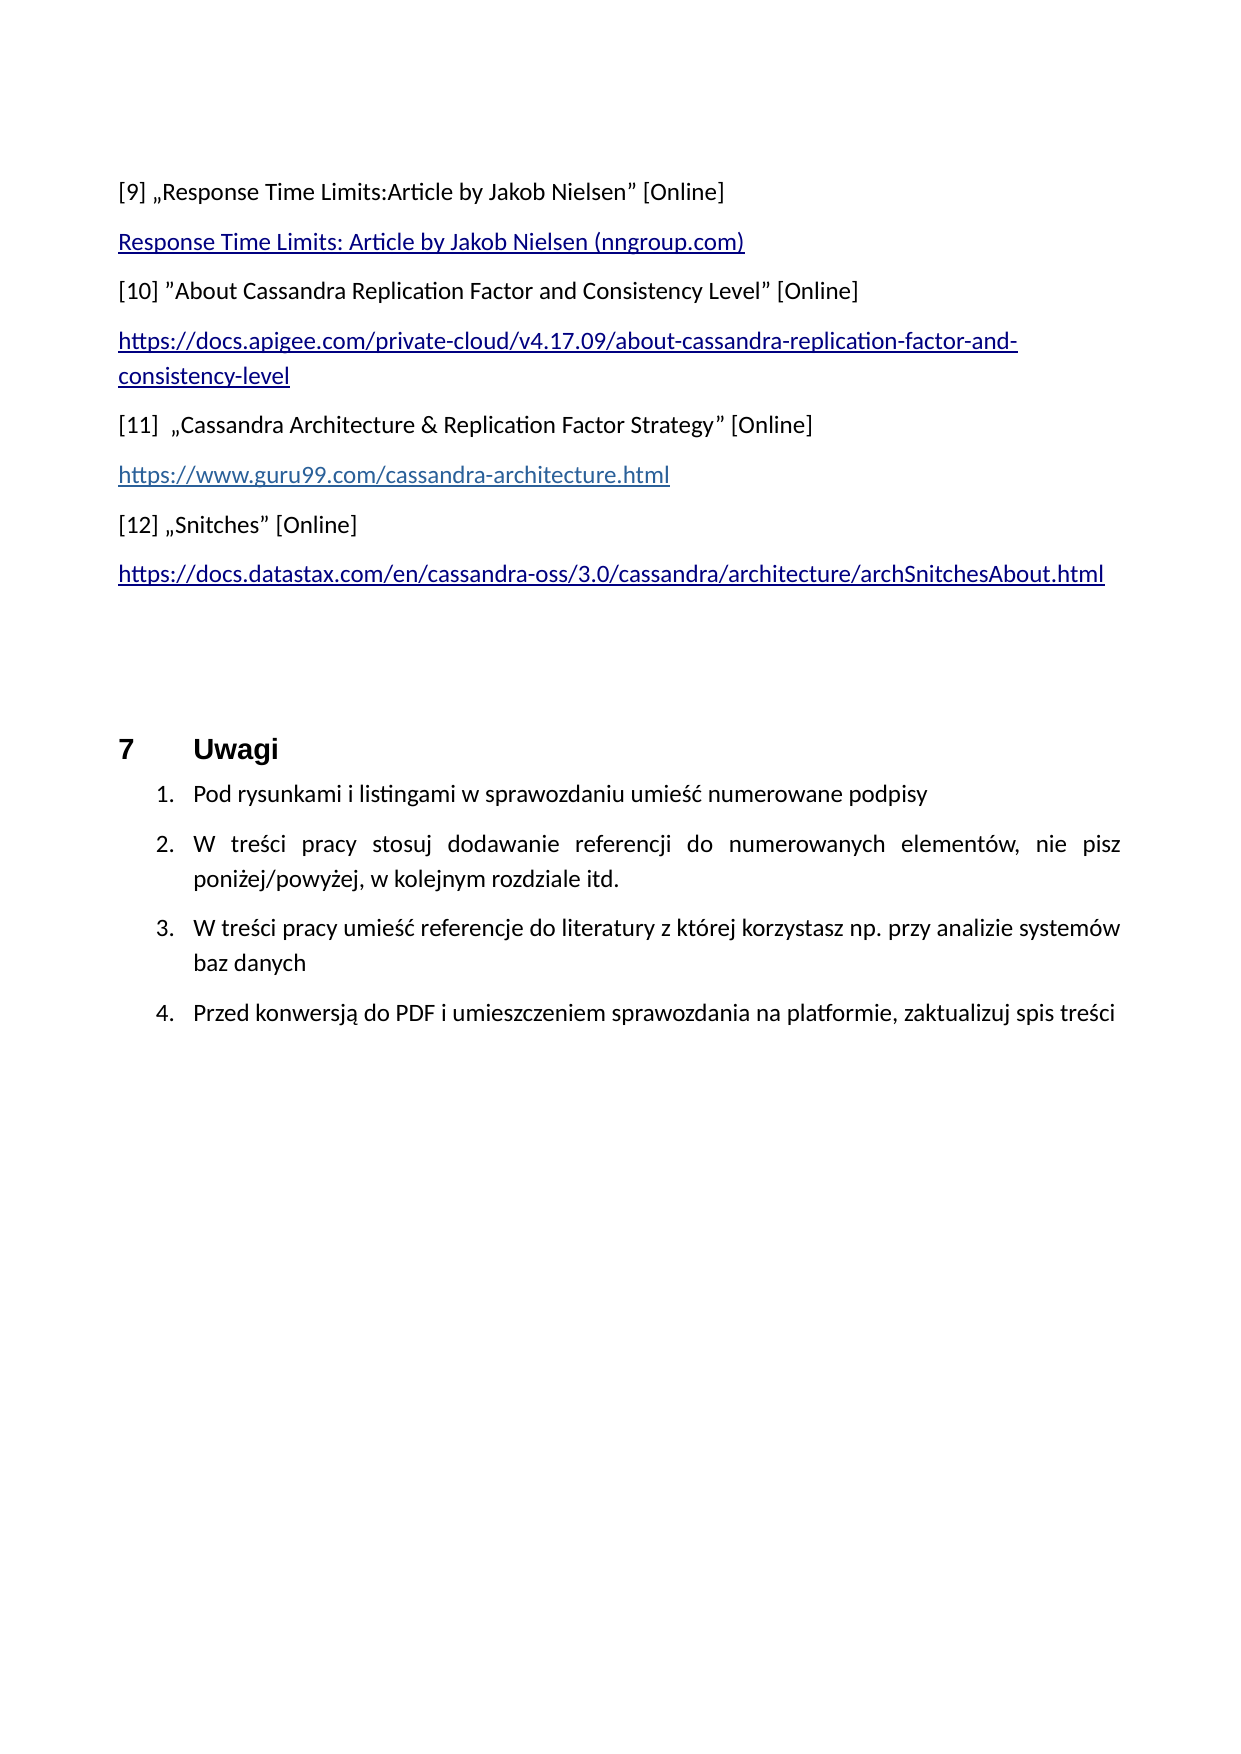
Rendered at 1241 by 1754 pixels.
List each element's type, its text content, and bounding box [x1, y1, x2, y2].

text [9] „Response Time Limits:Article by Jakob Nielsen” [Online] [118, 176, 1122, 207]
list Przed konwersją do PDF i umieszczeniem sprawozdania na platformie, zaktualizuj spis treści [156, 997, 1122, 1027]
list W treści pracy stosuj dodawanie referencji do numerowanych elementów, nie pisz poniżej/powyżej, w kolejnym rozdziale itd. [156, 828, 1122, 893]
text https://docs.apigee.com/private-cloud/v4.17.09/about-cassandra-replication-factor-and-consistency-level [118, 325, 1122, 391]
text [10] ”About Cassandra Replication Factor and Consistency Level” [Online] [118, 276, 1122, 306]
list W treści pracy umieść referencje do literatury z której korzystasz np. przy analizie systemów baz danych [156, 912, 1122, 978]
text [11] „Cassandra Architecture & Replication Factor Strategy” [Online] [118, 410, 1122, 440]
text https://www.guru99.com/cassandra-architecture.html [118, 459, 1122, 490]
list Pod rysunkami i listingami w sprawozdaniu umieść numerowane podpisy [156, 778, 1122, 809]
subtitle Uwagi [118, 732, 1122, 766]
text [12] „Snitches” [Online] [118, 509, 1122, 539]
text https://docs.datastax.com/en/cassandra-oss/3.0/cassandra/architecture/archSnitchesAbout.html [118, 558, 1122, 589]
text Response Time Limits: Article by Jakob Nielsen (nngroup.com) [118, 226, 1122, 256]
